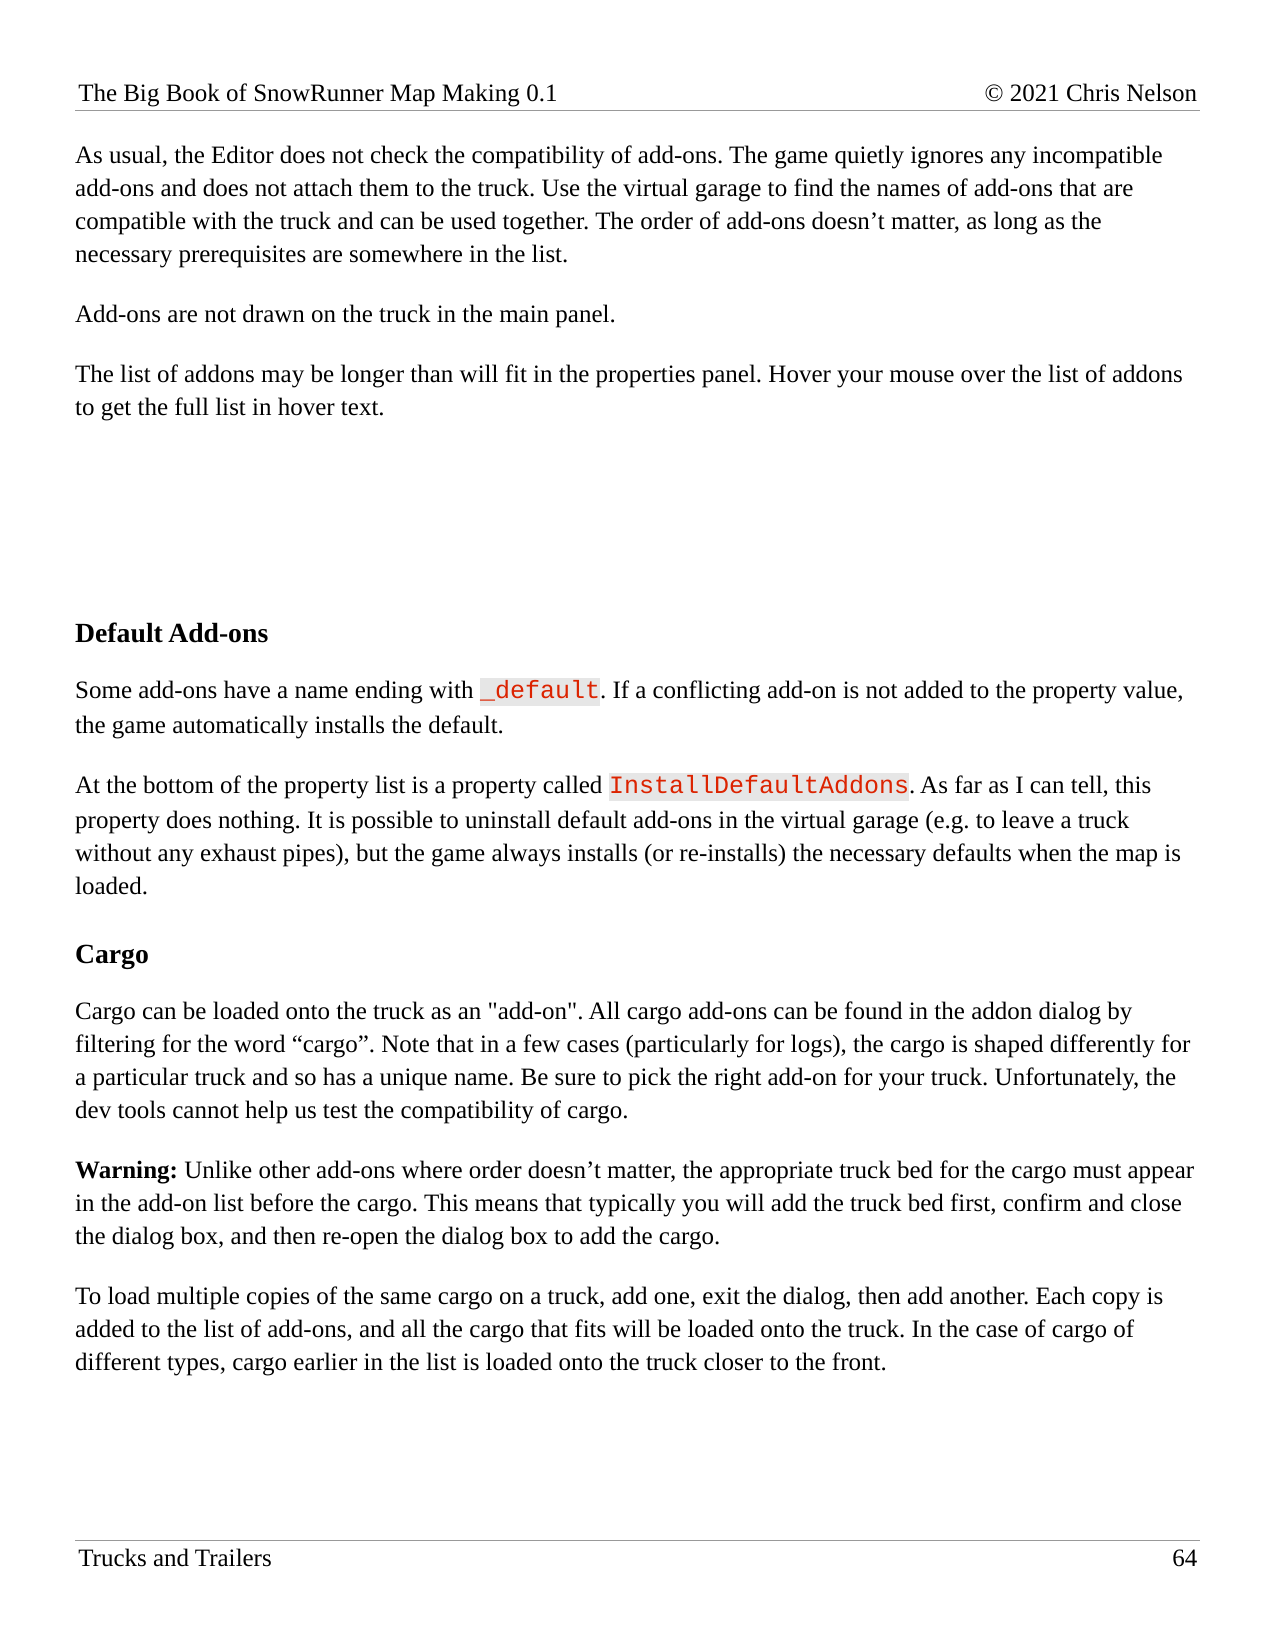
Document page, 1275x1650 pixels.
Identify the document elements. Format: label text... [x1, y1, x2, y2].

subtitle Default Add-ons [75, 616, 1200, 648]
text At the bottom of the property list is a property called InstallDefaultAddons. As far as I can tell, this property does nothing. It is possible to uninstall default add-ons in the virtual garage (e.g. to leave a truck without any exhaust pipes), but the game always installs (or re-installs) the necessary defaults when the map is loaded. [75, 770, 1200, 900]
text Cargo can be loaded onto the truck as an "add-on". All cargo add-ons can be found in the addon dialog by filtering for the word “cargo”. Note that in a few cases (particularly for logs), the cargo is shaped differently for a particular truck and so has a unique name. Be sure to pick the right add-on for your truck. Unfortunately, the dev tools cannot help us test the compatibility of cargo. [75, 996, 1200, 1124]
text As usual, the Editor does not check the compatibility of add-ons. The game quietly ignores any incompatible add-ons and does not attach them to the truck. Use the virtual garage to find the names of add-ons that are compatible with the truck and can be used together. The order of add-ons doesn’t matter, as long as the necessary prerequisites are somewhere in the list. [75, 140, 1200, 268]
text The list of addons may be longer than will fit in the properties panel. Hover your mouse over the list of addons to get the full list in hover text. [75, 359, 1200, 421]
subtitle Cargo [75, 937, 1200, 969]
text Warning: Unlike other add-ons where order doesn’t matter, the appropriate truck bed for the cargo must appear in the add-on list before the cargo. This means that typically you will add the truck bed first, confirm and close the dialog box, and then re-open the dialog box to add the cargo. [75, 1155, 1200, 1250]
text Some add-ons have a name ending with _default. If a conflicting add-on is not added to the property value, the game automatically installs the default. [75, 675, 1200, 739]
text To load multiple copies of the same cargo on a truck, add one, exit the dialog, then add another. Each copy is added to the list of add-ons, and all the cargo that fits will be loaded onto the truck. In the case of cargo of different types, cargo earlier in the list is loaded onto the truck closer to the front. [75, 1281, 1200, 1376]
text Add-ons are not drawn on the truck in the main panel. [75, 299, 1200, 328]
